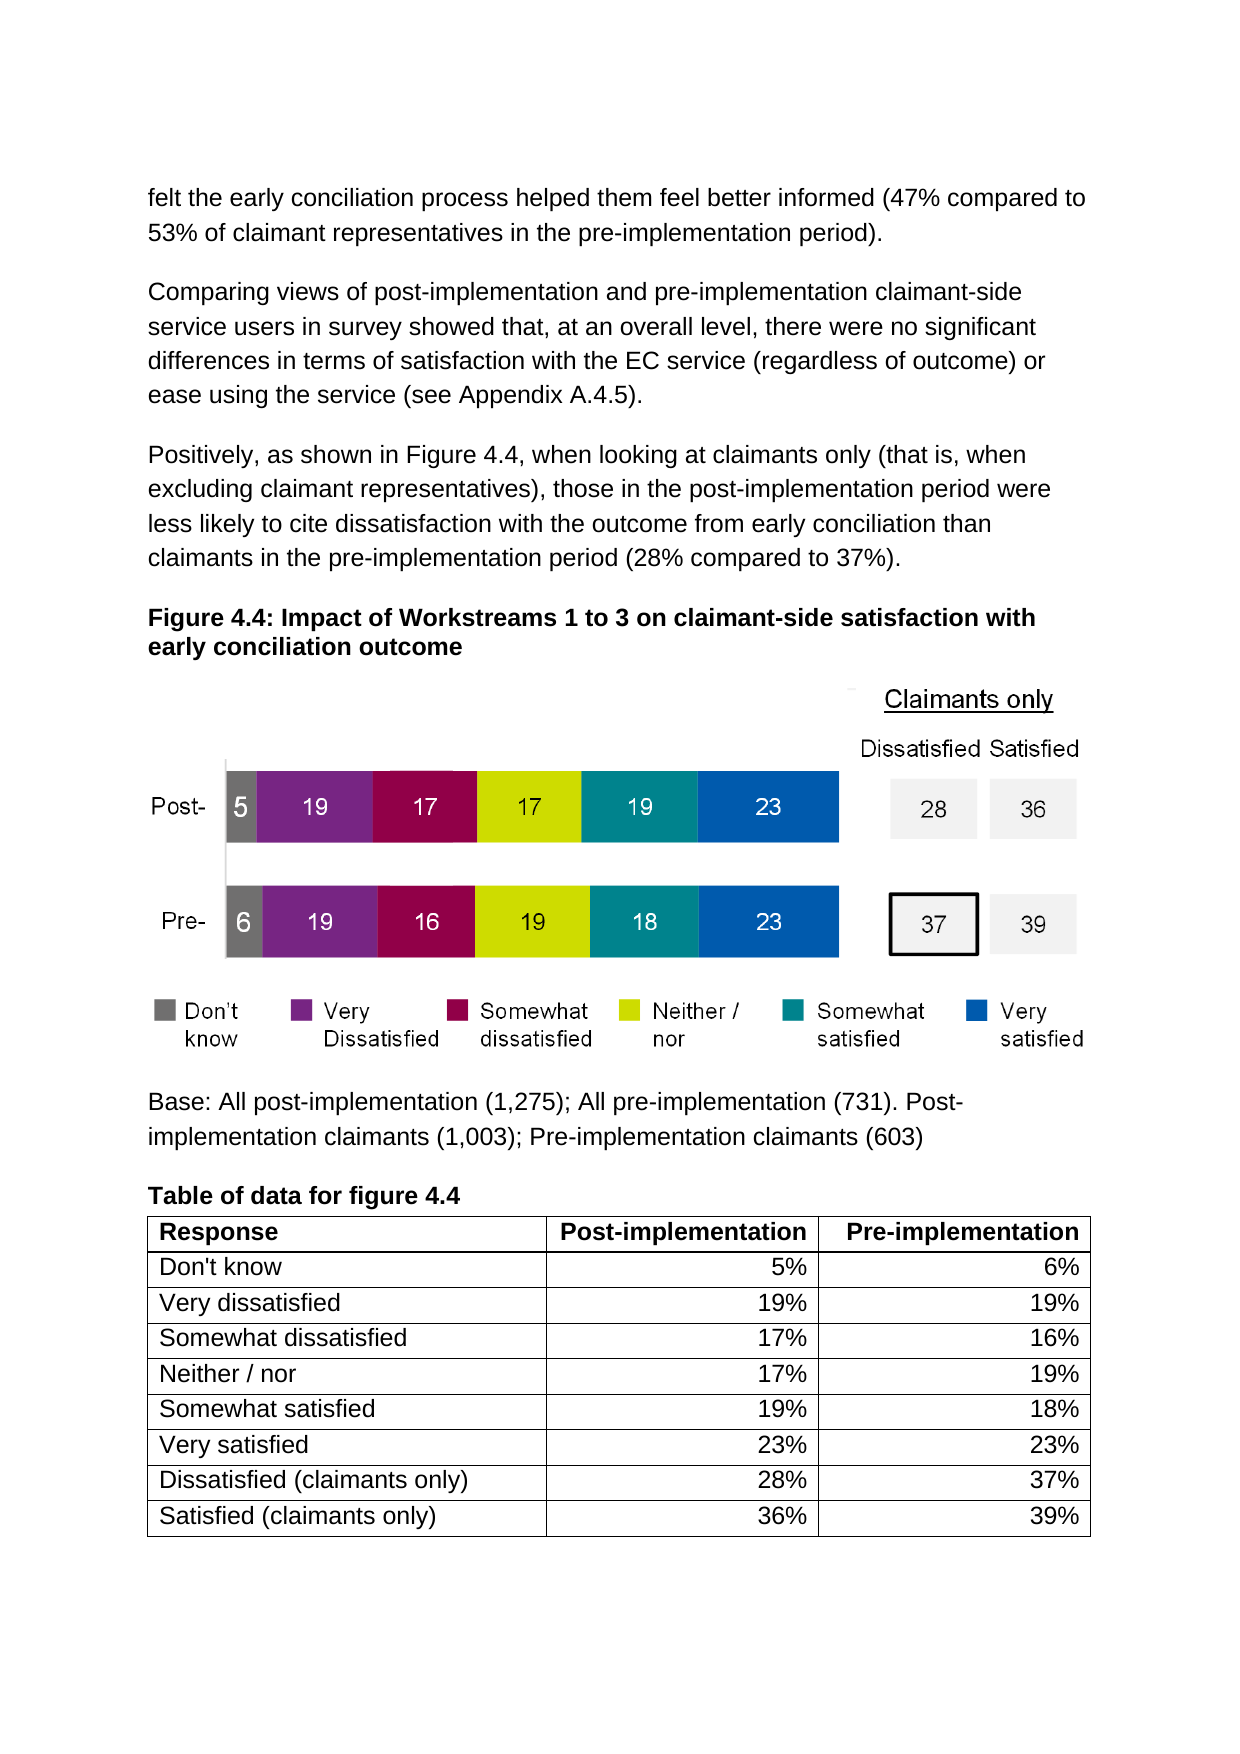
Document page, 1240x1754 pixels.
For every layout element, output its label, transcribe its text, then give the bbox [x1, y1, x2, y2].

table_cell Somewhat satisfied [148, 1395, 546, 1429]
text Table of data for figure 4.4 [148, 1181, 1092, 1210]
text Comparing views of post-implementation and pre-implementation claimant-side service users in survey showed that, at an overall level, there were no significant differences in terms of satisfaction with the EC service (regardless of outcome) or ease using the service (see Appendix A.4.5). [148, 277, 1092, 409]
table_cell 19% [819, 1288, 1090, 1322]
text felt the early conciliation process helped them feel better informed (47% compared to 53% of claimant representatives in the pre-implementation period). [148, 183, 1092, 246]
table_cell Neither / nor [148, 1359, 546, 1393]
table_cell 6% [819, 1253, 1090, 1287]
table_cell Dissatisfied (claimants only) [148, 1466, 546, 1500]
table_cell 18% [819, 1395, 1090, 1429]
table_cell Very dissatisfied [148, 1288, 546, 1322]
table_header Response [148, 1217, 546, 1251]
table_cell 39% [819, 1501, 1090, 1536]
table_cell 28% [547, 1466, 818, 1500]
table_cell 23% [547, 1430, 818, 1464]
table_cell 36% [547, 1501, 818, 1536]
table_cell 19% [819, 1359, 1090, 1393]
table_cell 17% [547, 1324, 818, 1358]
table_cell 5% [547, 1253, 818, 1287]
table_cell Somewhat dissatisfied [148, 1324, 546, 1358]
text Figure 4.4: Impact of Workstreams 1 to 3 on claimant-side satisfaction with early conciliation outcome [148, 603, 1092, 660]
table_cell 23% [819, 1430, 1090, 1464]
table_cell 17% [547, 1359, 818, 1393]
table_cell 37% [819, 1466, 1090, 1500]
table_header Post-implementation [547, 1217, 818, 1251]
table_header Pre-implementation [819, 1217, 1090, 1251]
text Base: All post-implementation (1,275); All pre-implementation (731). Post-implementation claimants (1,003); Pre-implementation claimants (603) [148, 1087, 1092, 1151]
table_cell 19% [547, 1288, 818, 1322]
table_cell Very satisfied [148, 1430, 546, 1464]
text Positively, as shown in Figure 4.4, when looking at claimants only (that is, when excluding claimant representatives), those in the post-implementation period were less likely to cite dissatisfaction with the outcome from early conciliation than claimants in the pre-implementation period (28% compared to 37%). [148, 440, 1092, 572]
table_cell Don't know [148, 1253, 546, 1287]
table_cell 19% [547, 1395, 818, 1429]
table_cell 16% [819, 1324, 1090, 1358]
table_cell Satisfied (claimants only) [148, 1501, 546, 1536]
